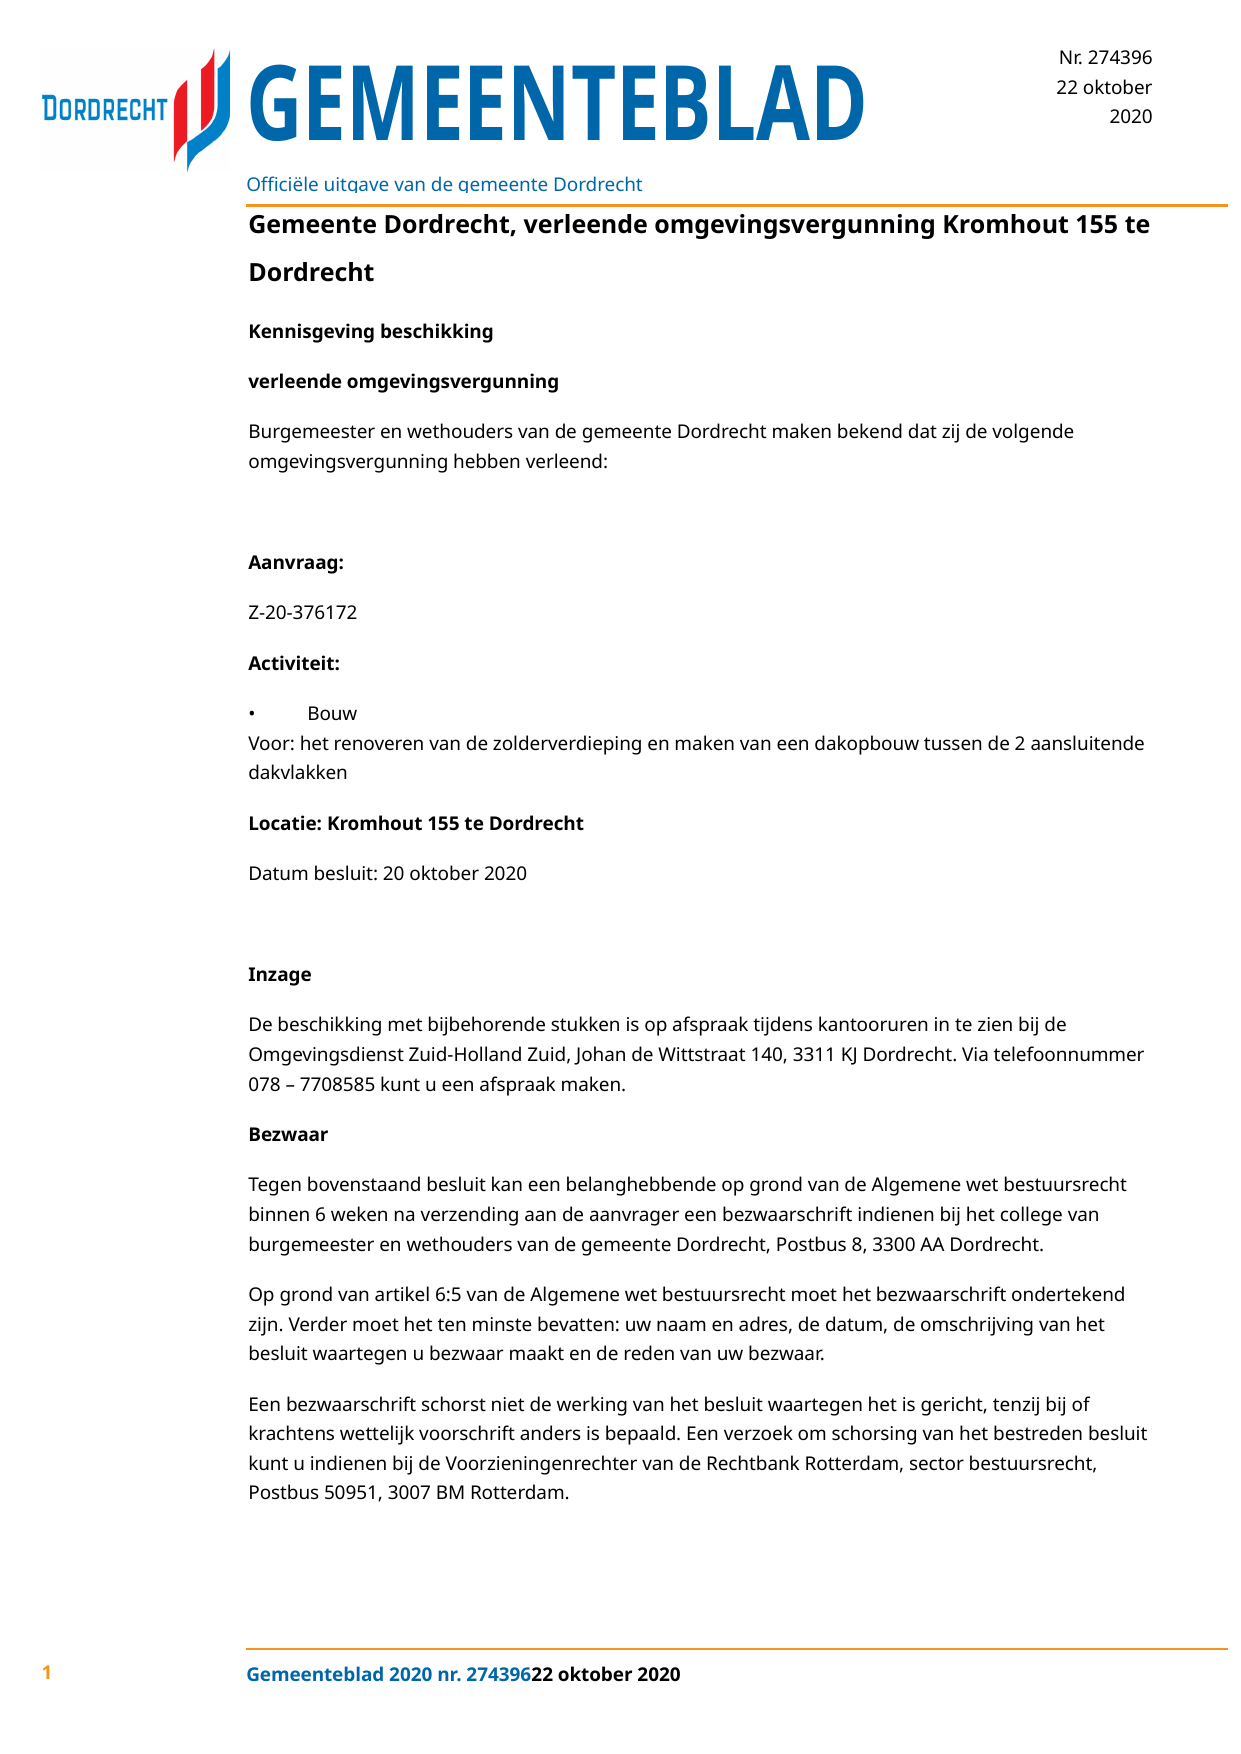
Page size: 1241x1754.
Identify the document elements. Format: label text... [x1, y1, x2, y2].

text Burgemeester en wethouders van de gemeente Dordrecht maken bekend dat zij de volgende omgevingsvergunning hebben verleend: [248, 419, 1152, 474]
text Kennisgeving beschikking [248, 318, 1152, 344]
text Inzage [248, 961, 1152, 987]
text Datum besluit: 20 oktober 2020 [248, 860, 1152, 886]
picture [41, 47, 231, 172]
text Activiteit: [248, 650, 1152, 676]
text Bezwaar [248, 1121, 1152, 1147]
text Een bezwaarschrift schorst niet de werking van het besluit waartegen het is gericht, tenzij bij of krachtens wettelijk voorschrift anders is bepaald. Een verzoek om schorsing van het bestreden besluit kunt u indienen bij de Voorzieningenrechter van de Rechtbank Rotterdam, sector bestuursrecht, Postbus 50951, 3007 BM Rotterdam. [248, 1391, 1152, 1505]
text Aanvraag: [248, 549, 1152, 575]
text Locatie: Kromhout 155 te Dordrecht [248, 810, 1152, 836]
list Bouw [248, 700, 1152, 726]
text Voor: het renoveren van de zolderverdieping en maken van een dakopbouw tussen de 2 aansluitende dakvlakken [248, 730, 1152, 785]
text Gemeente Dordrecht, verleende omgevingsvergunning Kromhout 155 te Dordrecht [248, 207, 1152, 288]
text verleende omgevingsvergunning [248, 368, 1152, 394]
text De beschikking met bijbehorende stukken is op afspraak tijdens kantooruren in te zien bij de Omgevingsdienst Zuid-Holland Zuid, Johan de Wittstraat 140, 3311 KJ Dordrecht. Via telefoonnummer 078 – 7708585 kunt u een afspraak maken. [248, 1012, 1152, 1097]
text Op grond van artikel 6:5 van de Algemene wet bestuursrecht moet het bezwaarschrift ondertekend zijn. Verder moet het ten minste bevatten: uw naam en adres, de datum, de omschrijving van het besluit waartegen u bezwaar maakt en de reden van uw bezwaar. [248, 1281, 1152, 1366]
text Z-20-376172 [248, 599, 1152, 625]
text Tegen bovenstaand besluit kan een belanghebbende op grond van de Algemene wet bestuursrecht binnen 6 weken na verzending aan de aanvrager een bezwaarschrift indienen bij het college van burgemeester en wethouders van de gemeente Dordrecht, Postbus 8, 3300 AA Dordrecht. [248, 1172, 1152, 1257]
